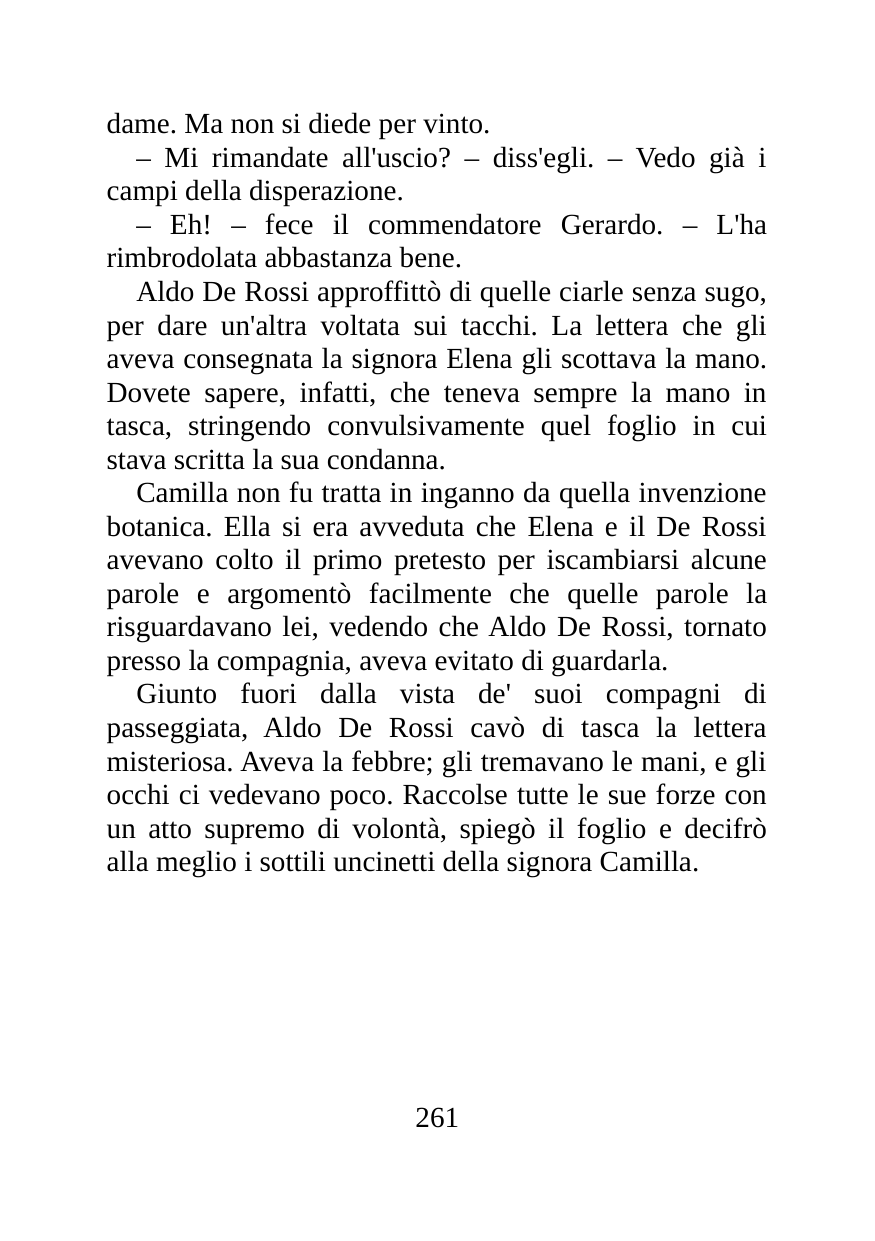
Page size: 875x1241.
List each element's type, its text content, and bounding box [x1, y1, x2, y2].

text Giunto fuori dalla vista de' suoi compagni di passeggiata, Aldo De Rossi cavò di tasca la lettera misteriosa. Aveva la febbre; gli tremavano le mani, e gli occhi ci vedevano poco. Raccolse tutte le sue forze con un atto supremo di volontà, spiegò il foglio e decifrò alla meglio i sottili uncinetti della signora Camilla. [106, 677, 768, 878]
text dame. Ma non si diede per vinto. [106, 106, 768, 140]
text ‒ Eh! ‒ fece il commendatore Gerardo. ‒ L'ha rimbrodolata abbastanza bene. [106, 207, 768, 274]
text ‒ Mi rimandate all'uscio? ‒ diss'egli. ‒ Vedo già i campi della disperazione. [106, 140, 768, 207]
text Camilla non fu tratta in inganno da quella invenzione botanica. Ella si era avveduta che Elena e il De Rossi avevano colto il primo pretesto per iscambiarsi alcune parole e argomentò facilmente che quelle parole la risguardavano lei, vedendo che Aldo De Rossi, tornato presso la compagnia, aveva evitato di guardarla. [106, 475, 768, 677]
text Aldo De Rossi approffittò di quelle ciarle senza sugo, per dare un'altra voltata sui tacchi. La lettera che gli aveva consegnata la signora Elena gli scottava la mano. Dovete sapere, infatti, che teneva sempre la mano in tasca, stringendo convulsivamente quel foglio in cui stava scritta la sua condanna. [106, 274, 768, 475]
